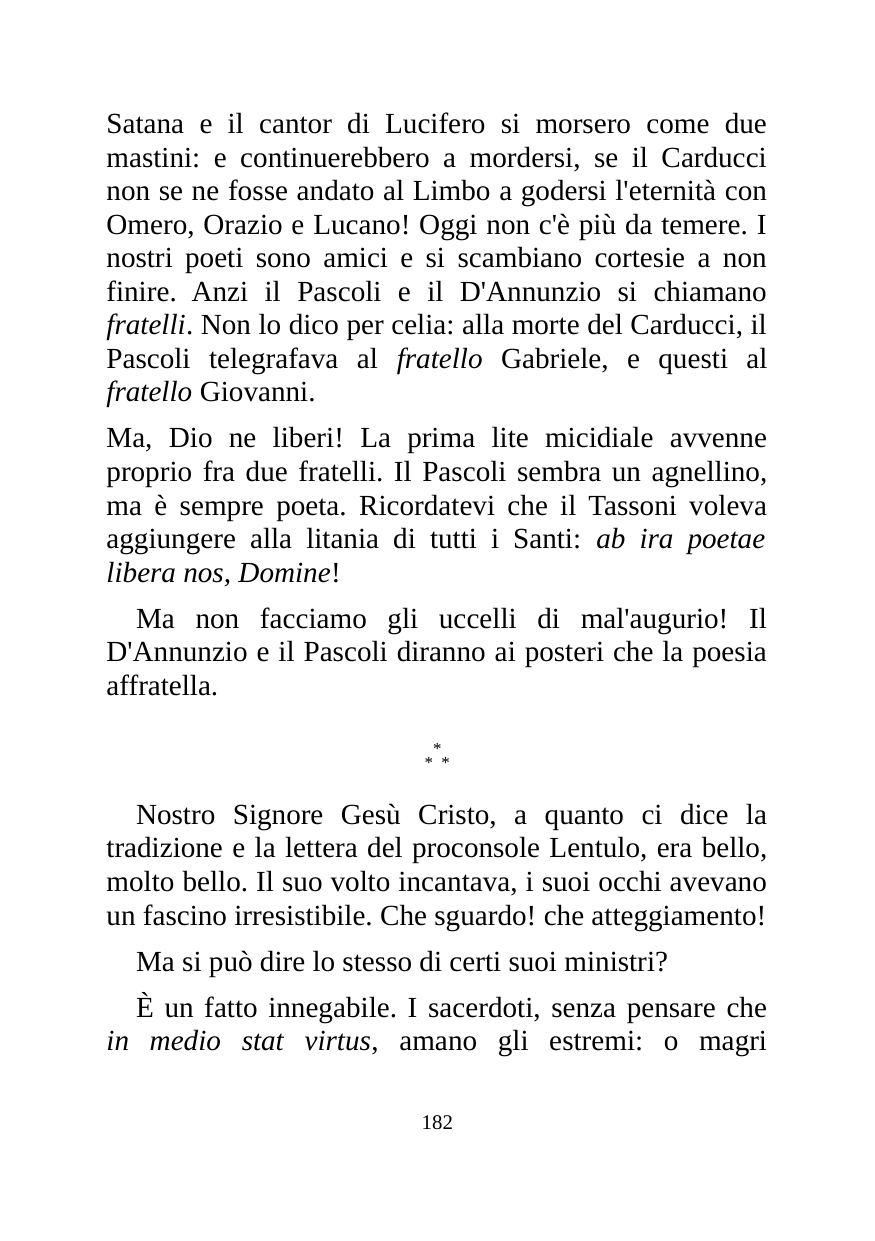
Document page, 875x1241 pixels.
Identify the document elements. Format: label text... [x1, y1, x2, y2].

text Ma, Dio ne liberi! La prima lite micidiale avvenne proprio fra due fratelli. Il Pascoli sembra un agnellino, ma è sempre poeta. Ricordatevi che il Tassoni voleva aggiungere alla litania di tutti i Santi: ab ira poetae libera nos, Domine! [106, 421, 768, 588]
text Ma si può dire lo stesso di certi suoi ministri? [106, 944, 768, 977]
text Ma non facciamo gli uccelli di mal'augurio! Il D'Annunzio e il Pascoli diranno ai posteri che la poesia affratella. [106, 601, 768, 701]
text Nostro Signore Gesù Cristo, a quanto ci dice la tradizione e la lettera del proconsole Lentulo, era bello, molto bello. Il suo volto incantava, i suoi occhi avevano un fascino irresistibile. Che sguardo! che atteggiamento! [106, 797, 768, 931]
text È un fatto innegabile. I sacerdoti, senza pensare che in medio stat virtus, amano gli estremi: o magri [106, 990, 768, 1057]
text *** [106, 739, 768, 772]
text Satana e il cantor di Lucifero si morsero come due mastini: e continuerebbero a mordersi, se il Carducci non se ne fosse andato al Limbo a godersi l'eternità con Omero, Orazio e Lucano! Oggi non c'è più da temere. I nostri poeti sono amici e si scambiano cortesie a non finire. Anzi il Pascoli e il D'Annunzio si chiamano fratelli. Non lo dico per celia: alla morte del Carducci, il Pascoli telegrafava al fratello Gabriele, e questi al fratello Giovanni. [106, 106, 768, 408]
